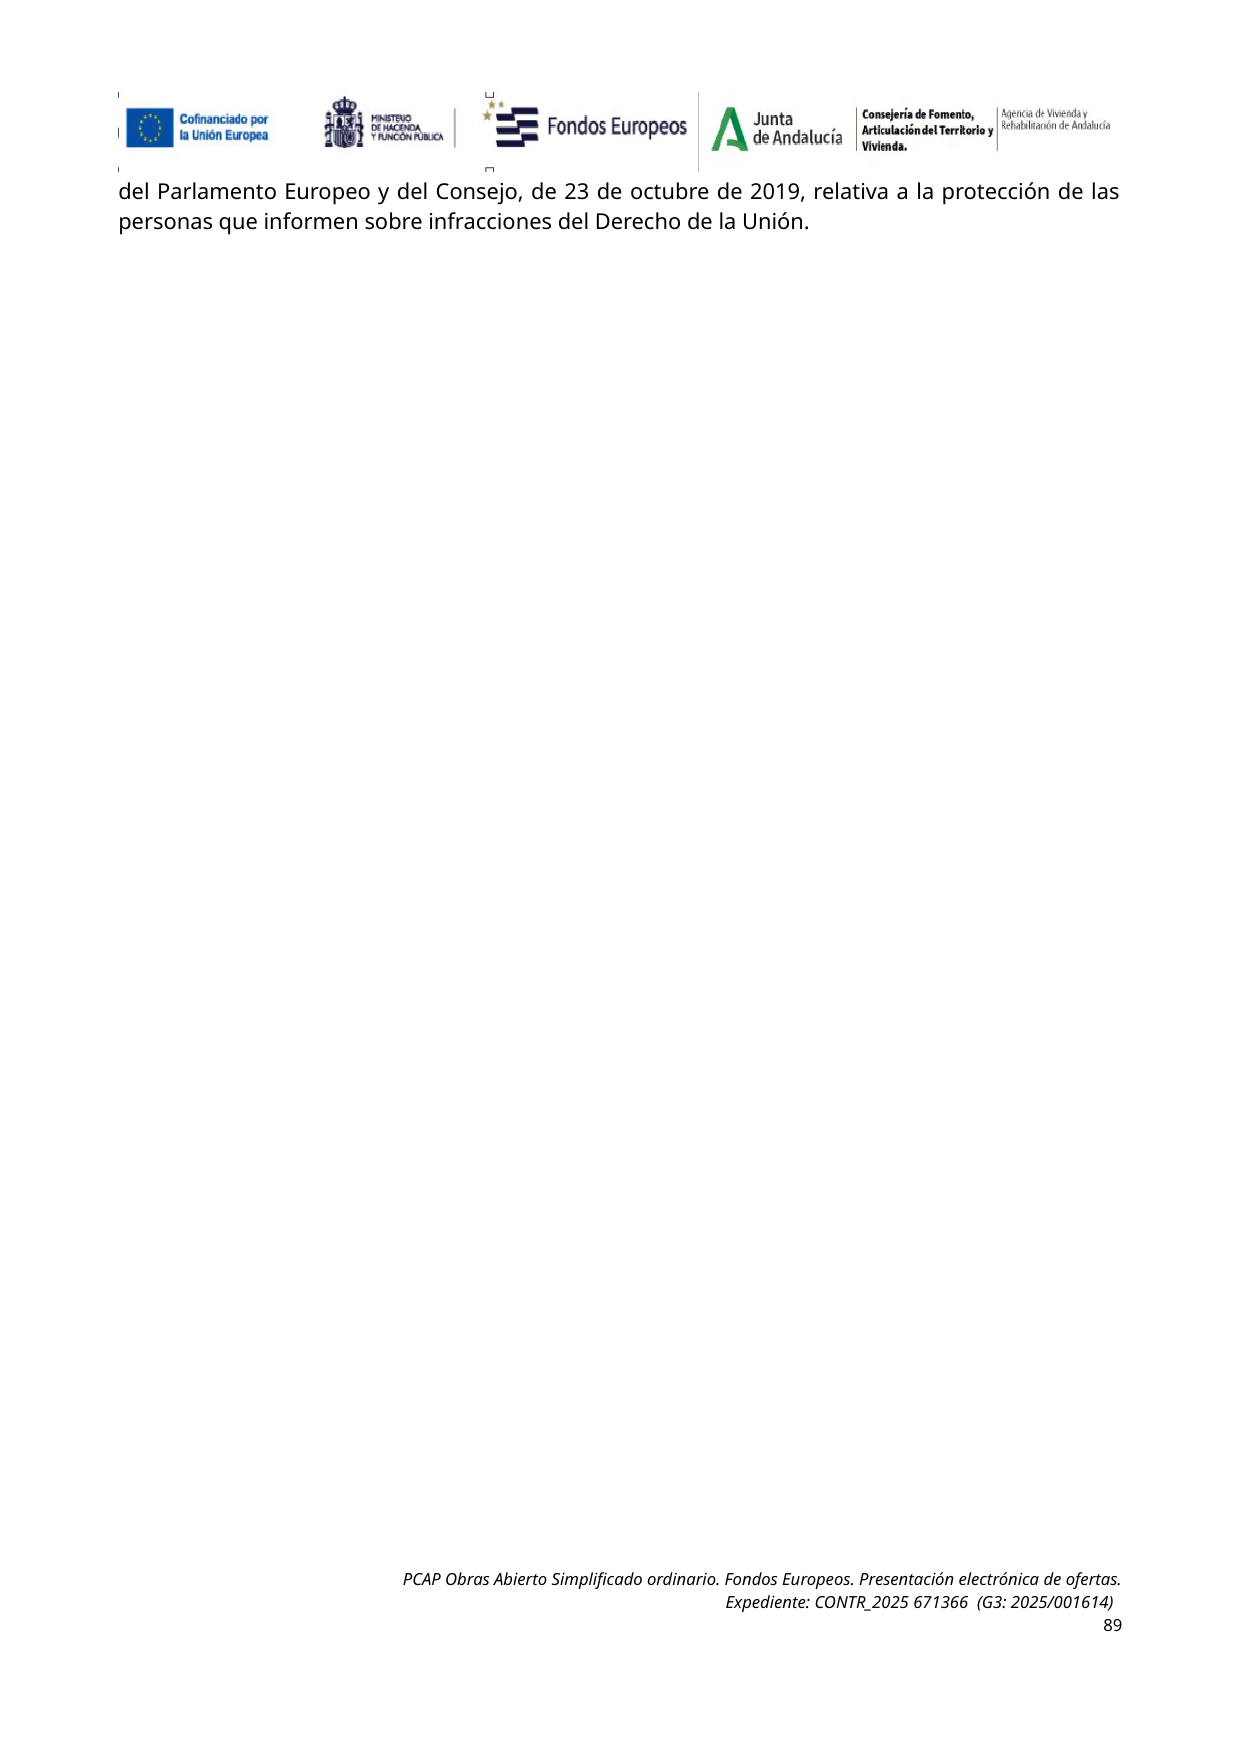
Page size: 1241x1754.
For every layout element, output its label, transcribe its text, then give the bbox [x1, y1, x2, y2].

text del Parlamento Europeo y del Consejo, de 23 de octubre de 2019, relativa a la protección de las personas que informen sobre infracciones del Derecho de la Unión. [118, 176, 1122, 236]
picture [118, 89, 1123, 172]
